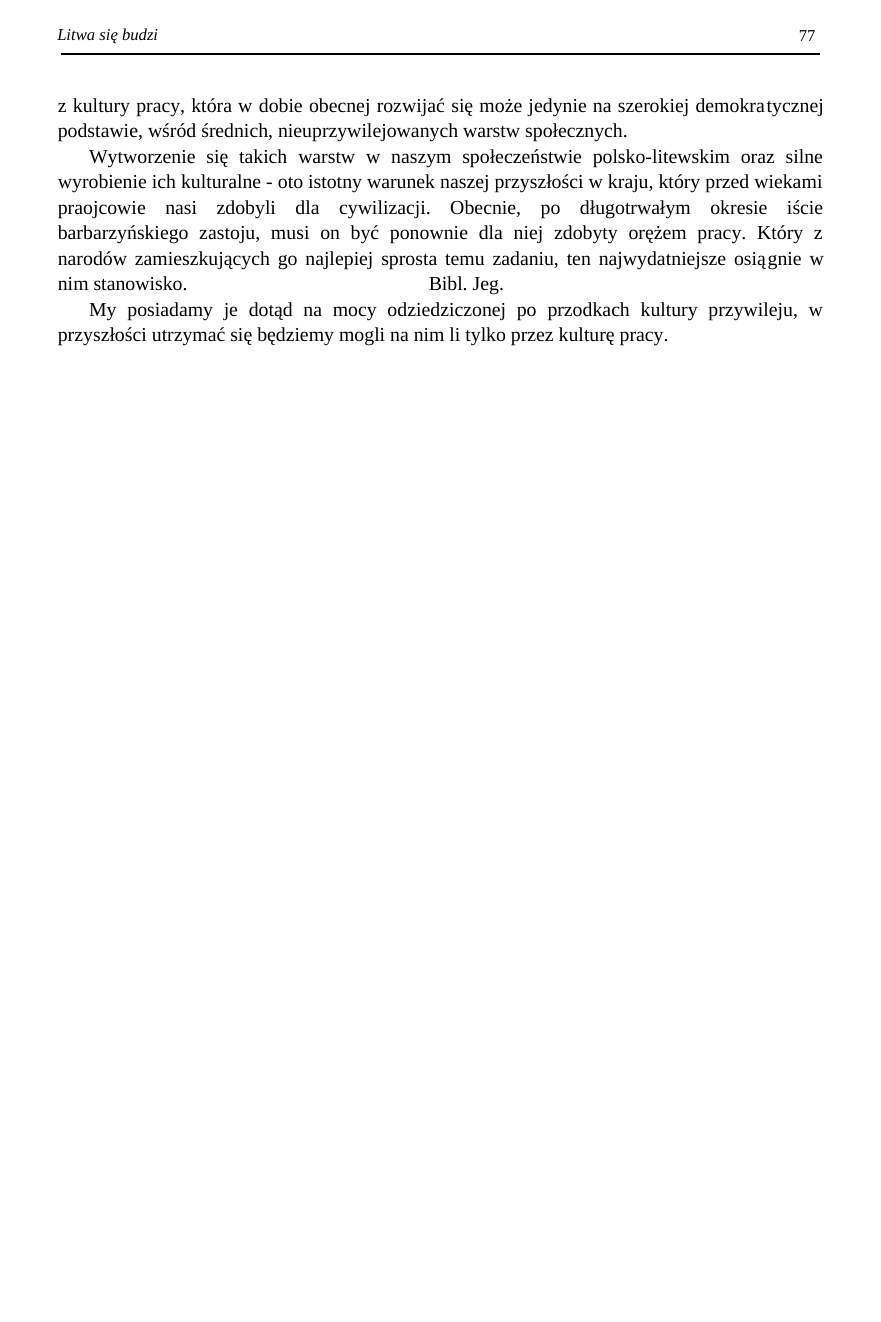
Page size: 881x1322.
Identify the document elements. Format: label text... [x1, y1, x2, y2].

text Wytworzenie się takich warstw w naszym społeczeństwie polsko-litewskim oraz silne wyrobienie ich kulturalne - oto istotny warunek naszej przyszłości w kraju, który przed wiekami praojcowie nasi zdobyli dla cywilizacji. Obecnie, po długotrwałym okresie iście barbarzyńskiego zastoju, musi on być ponownie dla niej zdobyty orężem pracy. Który z narodów zamieszkujących go najlepiej sprosta temu zadaniu, ten najwydatniejsze osią­gnie w nim stanowisko. Bibl. Jeg. [58, 145, 824, 295]
text 77 [798, 25, 822, 44]
text z kultury pracy, która w dobie obecnej rozwijać się może jedynie na szerokiej demokra­tycznej podstawie, wśród średnich, nieuprzywilejowanych warstw społecznych. [58, 94, 824, 142]
text My posiadamy je dotąd na mocy odziedziczonej po przodkach kultury przywileju, w przyszłości utrzymać się będziemy mogli na nim li tylko przez kulturę pracy. [58, 298, 824, 346]
text Litwa się budzi [57, 25, 176, 44]
